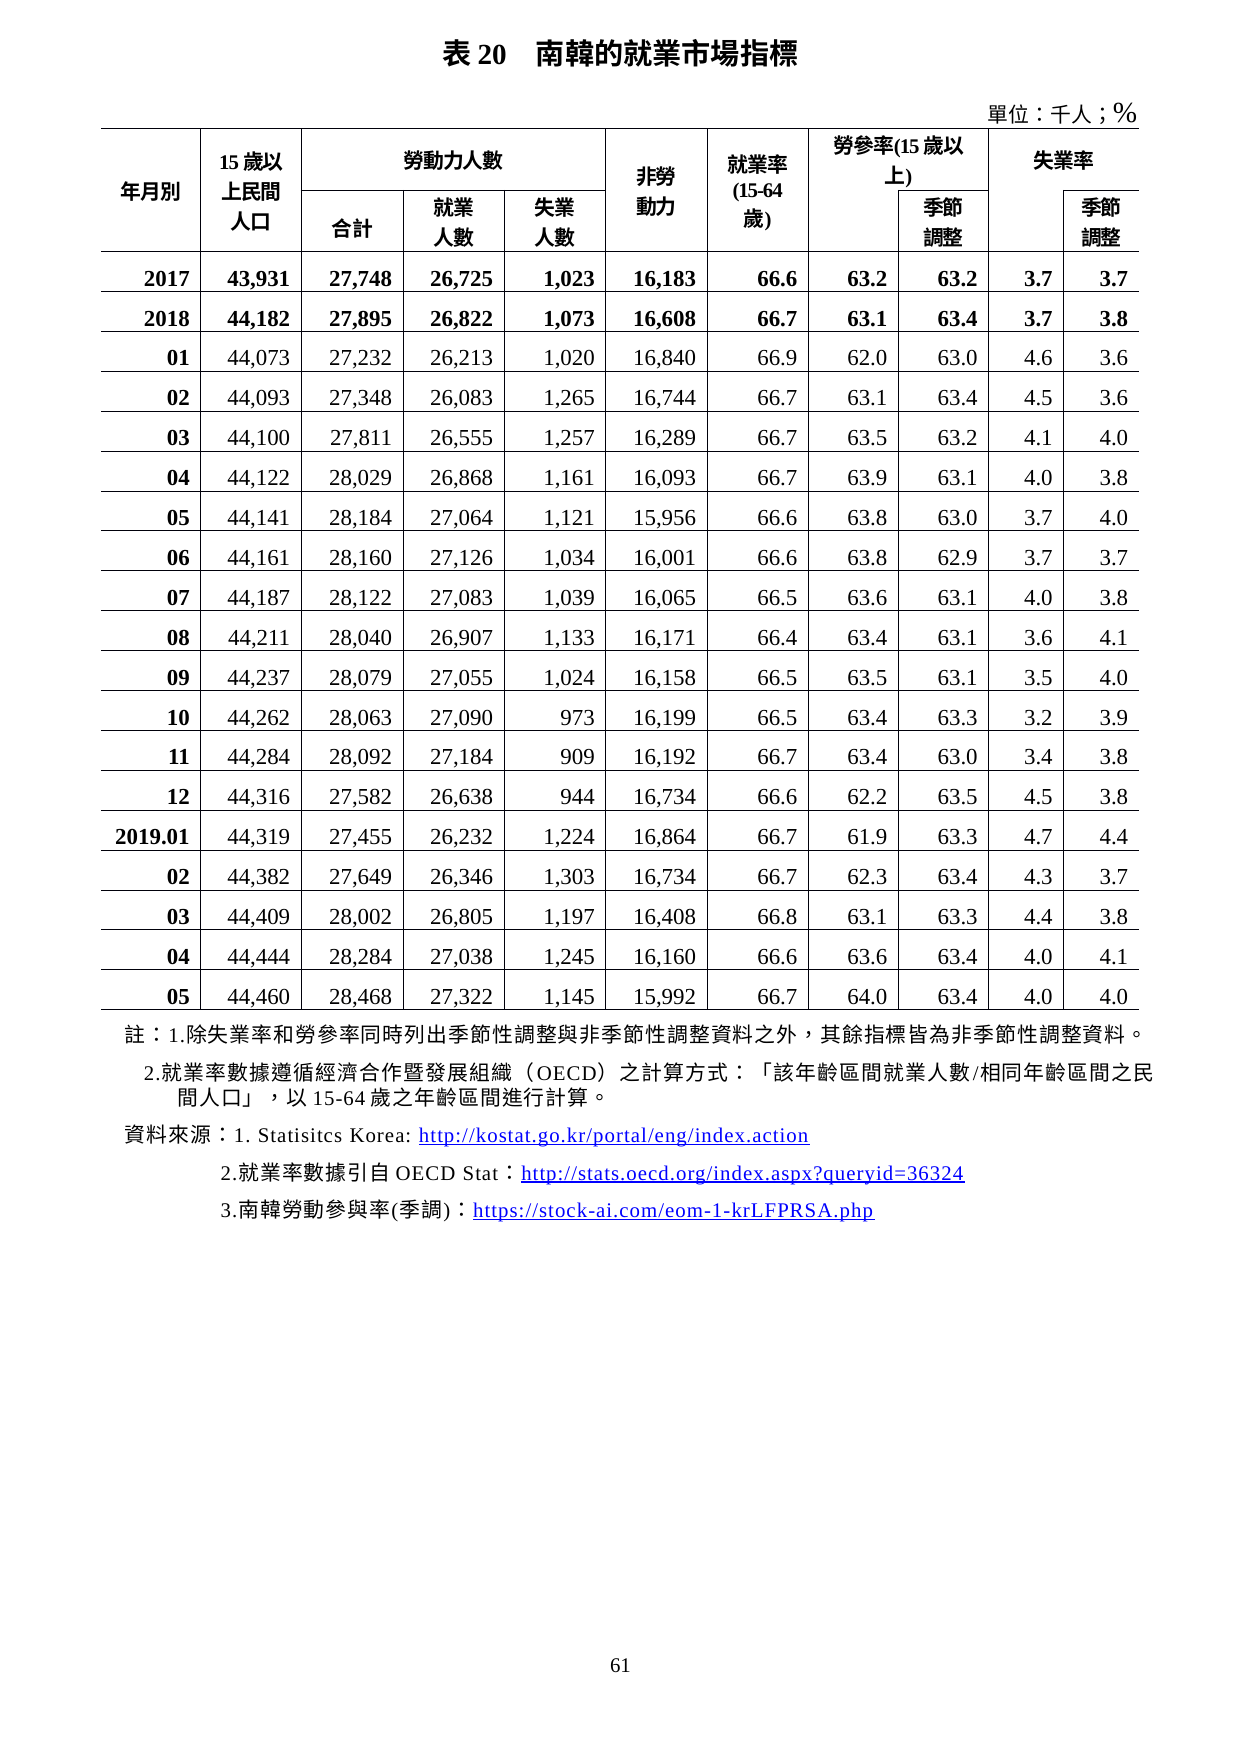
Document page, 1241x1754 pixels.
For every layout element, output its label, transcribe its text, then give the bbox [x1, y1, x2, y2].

table_cell 3.7 [989, 531, 1063, 570]
table_cell 66.5 [708, 651, 808, 690]
table_cell 07 [101, 571, 200, 610]
table_cell 合計 [302, 191, 403, 251]
table_cell 66.5 [708, 691, 808, 730]
table_cell 1,257 [505, 412, 605, 451]
table_cell 06 [101, 531, 200, 570]
table_cell 28,468 [302, 970, 403, 1009]
table_cell 66.7 [708, 452, 808, 491]
table_cell 44,237 [201, 651, 301, 690]
table_cell 27,064 [404, 492, 504, 530]
table_cell 63.4 [899, 851, 988, 889]
table_cell 3.6 [989, 611, 1063, 650]
table_cell 26,346 [404, 851, 504, 889]
table_cell 66.9 [708, 332, 808, 371]
table_cell 26,213 [404, 332, 504, 371]
table_cell 63.1 [899, 571, 988, 610]
table_cell 27,038 [404, 930, 504, 969]
table_cell 62.0 [809, 332, 898, 371]
table_cell 16,001 [606, 531, 707, 570]
table_cell 44,409 [201, 891, 301, 929]
table_cell 44,187 [201, 571, 301, 610]
table_cell 27,582 [302, 771, 403, 810]
table_cell 10 [101, 691, 200, 730]
table_cell 62.2 [809, 771, 898, 810]
table_cell 66.6 [708, 492, 808, 530]
table_cell [989, 190, 1063, 251]
table_cell 28,092 [302, 731, 403, 770]
table_cell 1,145 [505, 970, 605, 1009]
table_cell 27,649 [302, 851, 403, 889]
table_cell 16,160 [606, 930, 707, 969]
table_cell 63.5 [809, 651, 898, 690]
table_cell 1,265 [505, 372, 605, 411]
table_cell 3.7 [989, 252, 1063, 291]
table_cell 4.6 [989, 332, 1063, 371]
table_cell 63.5 [899, 771, 988, 810]
table_cell 63.4 [899, 292, 988, 331]
table_cell 1,121 [505, 492, 605, 530]
table_cell 26,232 [404, 811, 504, 849]
table_cell 12 [101, 771, 200, 810]
table_cell 27,348 [302, 372, 403, 411]
text 單位：千人；% [198, 95, 1137, 128]
table_cell 66.7 [708, 970, 808, 1009]
table_header 非勞 動力 [606, 129, 707, 251]
table_cell 15,956 [606, 492, 707, 530]
table_cell 27,184 [404, 731, 504, 770]
table_cell 09 [101, 651, 200, 690]
table_cell 27,895 [302, 292, 403, 331]
table_cell 4.7 [989, 811, 1063, 849]
table_cell 3.7 [989, 492, 1063, 530]
table_cell 季節 調整 [1064, 191, 1139, 251]
text 3.南韓勞動參與率(季調)：https://stock-ai.com/eom-1-krLFPRSA.php [177, 1198, 1063, 1223]
table_cell 4.0 [989, 452, 1063, 491]
table_cell 16,864 [606, 811, 707, 849]
table_cell 16,093 [606, 452, 707, 491]
table_cell 27,090 [404, 691, 504, 730]
table_cell 63.1 [899, 611, 988, 650]
table_cell 4.4 [989, 891, 1063, 929]
table_cell 63.1 [809, 292, 898, 331]
table_header 15歲以上民間人口 [201, 129, 301, 251]
table_cell 2019.01 [101, 811, 200, 849]
table_cell 16,171 [606, 611, 707, 650]
table_header 就業率(15-64歲) [708, 129, 808, 251]
table_header 勞動力人數 [302, 129, 605, 190]
table_cell 63.4 [899, 930, 988, 969]
table_cell 16,199 [606, 691, 707, 730]
table_cell 3.8 [1064, 891, 1139, 929]
table_cell 3.7 [1064, 851, 1139, 889]
table_cell 44,319 [201, 811, 301, 849]
table_cell 2017 [101, 252, 200, 291]
table_cell 15,992 [606, 970, 707, 1009]
table_cell 16,840 [606, 332, 707, 371]
table_cell 44,073 [201, 332, 301, 371]
table_cell 44,211 [201, 611, 301, 650]
table_cell 季節 調整 [899, 191, 988, 251]
table_cell 4.1 [1064, 930, 1139, 969]
table_cell 27,748 [302, 252, 403, 291]
table_cell 1,023 [505, 252, 605, 291]
table_cell 63.1 [899, 651, 988, 690]
table_cell 1,161 [505, 452, 605, 491]
table_cell 16,158 [606, 651, 707, 690]
table_cell 66.6 [708, 771, 808, 810]
table_cell 63.6 [809, 930, 898, 969]
text 表20 南韓的就業市場指標 [177, 21, 1063, 75]
table_cell 3.7 [1064, 252, 1139, 291]
table_cell 02 [101, 851, 200, 889]
table_cell 44,093 [201, 372, 301, 411]
table_cell 16,289 [606, 412, 707, 451]
table_cell 3.6 [1064, 332, 1139, 371]
table_cell 3.7 [989, 292, 1063, 331]
table_cell 27,322 [404, 970, 504, 1009]
table_cell 973 [505, 691, 605, 730]
table_cell 64.0 [809, 970, 898, 1009]
table_cell 63.8 [809, 492, 898, 530]
table_cell 1,073 [505, 292, 605, 331]
table_cell 02 [101, 372, 200, 411]
table_cell 27,811 [302, 412, 403, 451]
table_cell 3.4 [989, 731, 1063, 770]
table_cell 27,455 [302, 811, 403, 849]
table_header 年月別 [101, 129, 200, 251]
table_cell 26,805 [404, 891, 504, 929]
table_cell 3.2 [989, 691, 1063, 730]
table_cell 16,744 [606, 372, 707, 411]
table_cell 66.6 [708, 531, 808, 570]
table_cell 1,245 [505, 930, 605, 969]
table_cell 1,224 [505, 811, 605, 849]
table_cell 66.7 [708, 292, 808, 331]
table_cell 26,822 [404, 292, 504, 331]
table_cell 4.0 [1064, 970, 1139, 1009]
table_cell 03 [101, 412, 200, 451]
table_cell 28,184 [302, 492, 403, 530]
table_cell 66.7 [708, 372, 808, 411]
table_cell 4.0 [989, 930, 1063, 969]
table_cell 4.0 [1064, 651, 1139, 690]
table_cell 04 [101, 930, 200, 969]
table_cell 1,024 [505, 651, 605, 690]
table_cell 28,160 [302, 531, 403, 570]
table_cell 44,316 [201, 771, 301, 810]
table_cell 26,083 [404, 372, 504, 411]
table_cell 16,734 [606, 771, 707, 810]
table_cell 26,907 [404, 611, 504, 650]
table_cell 28,079 [302, 651, 403, 690]
table_cell 4.5 [989, 372, 1063, 411]
table_cell 62.9 [899, 531, 988, 570]
table_cell 11 [101, 731, 200, 770]
table_cell 3.8 [1064, 292, 1139, 331]
text 註：1.除失業率和勞參率同時列出季節性調整與非季節性調整資料之外，其餘指標皆為非季節性調整資料。 [124, 1023, 1155, 1048]
table_cell 3.7 [1064, 531, 1139, 570]
table_cell 63.4 [809, 731, 898, 770]
table_cell 63.3 [899, 691, 988, 730]
table_cell 44,141 [201, 492, 301, 530]
table_cell 05 [101, 970, 200, 1009]
table_cell 08 [101, 611, 200, 650]
table_cell [809, 190, 898, 251]
table_cell 2018 [101, 292, 200, 331]
table_cell 16,608 [606, 292, 707, 331]
table_cell 27,055 [404, 651, 504, 690]
table_cell 4.5 [989, 771, 1063, 810]
table_cell 失業 人數 [505, 191, 605, 251]
table_cell 63.0 [899, 492, 988, 530]
table_cell 03 [101, 891, 200, 929]
table_cell 04 [101, 452, 200, 491]
table_cell 4.0 [989, 970, 1063, 1009]
table_cell 26,638 [404, 771, 504, 810]
table_cell 28,029 [302, 452, 403, 491]
table_cell 4.0 [1064, 492, 1139, 530]
table_cell 就業 人數 [404, 191, 504, 251]
table_cell 3.8 [1064, 771, 1139, 810]
table_cell 3.8 [1064, 731, 1139, 770]
table_cell 44,122 [201, 452, 301, 491]
table_cell 63.1 [899, 452, 988, 491]
table_cell 66.5 [708, 571, 808, 610]
table_cell 62.3 [809, 851, 898, 889]
table_cell 05 [101, 492, 200, 530]
table_cell 63.1 [809, 372, 898, 411]
table_cell 66.4 [708, 611, 808, 650]
table_cell 4.1 [1064, 611, 1139, 650]
table_cell 28,063 [302, 691, 403, 730]
table_cell 27,126 [404, 531, 504, 570]
table_cell 44,284 [201, 731, 301, 770]
table_cell 63.8 [809, 531, 898, 570]
table_cell 16,183 [606, 252, 707, 291]
table_cell 63.9 [809, 452, 898, 491]
table_cell 63.2 [809, 252, 898, 291]
table_cell 28,002 [302, 891, 403, 929]
table_cell 944 [505, 771, 605, 810]
table_cell 66.8 [708, 891, 808, 929]
table_cell 44,382 [201, 851, 301, 889]
table_cell 3.8 [1064, 571, 1139, 610]
table_cell 16,192 [606, 731, 707, 770]
table_cell 27,083 [404, 571, 504, 610]
table_cell 44,444 [201, 930, 301, 969]
table_cell 3.6 [1064, 372, 1139, 411]
table_cell 63.2 [899, 252, 988, 291]
table_cell 01 [101, 332, 200, 371]
table_cell 26,868 [404, 452, 504, 491]
table_cell 1,039 [505, 571, 605, 610]
table_cell 44,460 [201, 970, 301, 1009]
table_header 失業率 [989, 129, 1139, 190]
text 2.就業率數據遵循經濟合作暨發展組織（OECD）之計算方式：「該年齡區間就業人數/相同年齡區間之民間人口」，以15-64歲之年齡區間進行計算。 [144, 1060, 1155, 1110]
table_cell 28,284 [302, 930, 403, 969]
table_cell 44,100 [201, 412, 301, 451]
table_cell 63.5 [809, 412, 898, 451]
table_cell 44,161 [201, 531, 301, 570]
table_cell 66.6 [708, 930, 808, 969]
table_cell 4.0 [989, 571, 1063, 610]
table_cell 44,182 [201, 292, 301, 331]
table_cell 63.0 [899, 332, 988, 371]
table_cell 1,133 [505, 611, 605, 650]
table_cell 66.7 [708, 412, 808, 451]
table_header 勞參率(15歲以上) [809, 129, 988, 190]
table_cell 63.0 [899, 731, 988, 770]
table_cell 63.3 [899, 891, 988, 929]
table_cell 63.2 [899, 412, 988, 451]
table_cell 1,197 [505, 891, 605, 929]
table_cell 3.9 [1064, 691, 1139, 730]
table_cell 28,122 [302, 571, 403, 610]
table_cell 4.3 [989, 851, 1063, 889]
table_cell 26,725 [404, 252, 504, 291]
table_cell 61.9 [809, 811, 898, 849]
text 資料來源：1. Statisitcs Korea: http://kostat.go.kr/portal/eng/index.action [124, 1123, 1224, 1148]
table_cell 63.4 [899, 970, 988, 1009]
text 2.就業率數據引自OECD Stat：http://stats.oecd.org/index.aspx?queryid=36324 [177, 1160, 1063, 1185]
table_cell 66.7 [708, 811, 808, 849]
table_cell 909 [505, 731, 605, 770]
table_cell 16,408 [606, 891, 707, 929]
table_cell 28,040 [302, 611, 403, 650]
table_cell 4.4 [1064, 811, 1139, 849]
table_cell 66.6 [708, 252, 808, 291]
table_cell 3.5 [989, 651, 1063, 690]
table_cell 63.1 [809, 891, 898, 929]
table_cell 63.4 [809, 691, 898, 730]
table_cell 4.1 [989, 412, 1063, 451]
table_cell 1,303 [505, 851, 605, 889]
table_cell 16,734 [606, 851, 707, 889]
table_cell 1,034 [505, 531, 605, 570]
table_cell 3.8 [1064, 452, 1139, 491]
table_cell 43,931 [201, 252, 301, 291]
table_cell 66.7 [708, 851, 808, 889]
table_cell 26,555 [404, 412, 504, 451]
table_cell 63.6 [809, 571, 898, 610]
table_cell 27,232 [302, 332, 403, 371]
table_cell 4.0 [1064, 412, 1139, 451]
table_cell 63.4 [809, 611, 898, 650]
table_cell 16,065 [606, 571, 707, 610]
table_cell 1,020 [505, 332, 605, 371]
table_cell 44,262 [201, 691, 301, 730]
table_cell 66.7 [708, 731, 808, 770]
table_cell 63.4 [899, 372, 988, 411]
table_cell 63.3 [899, 811, 988, 849]
